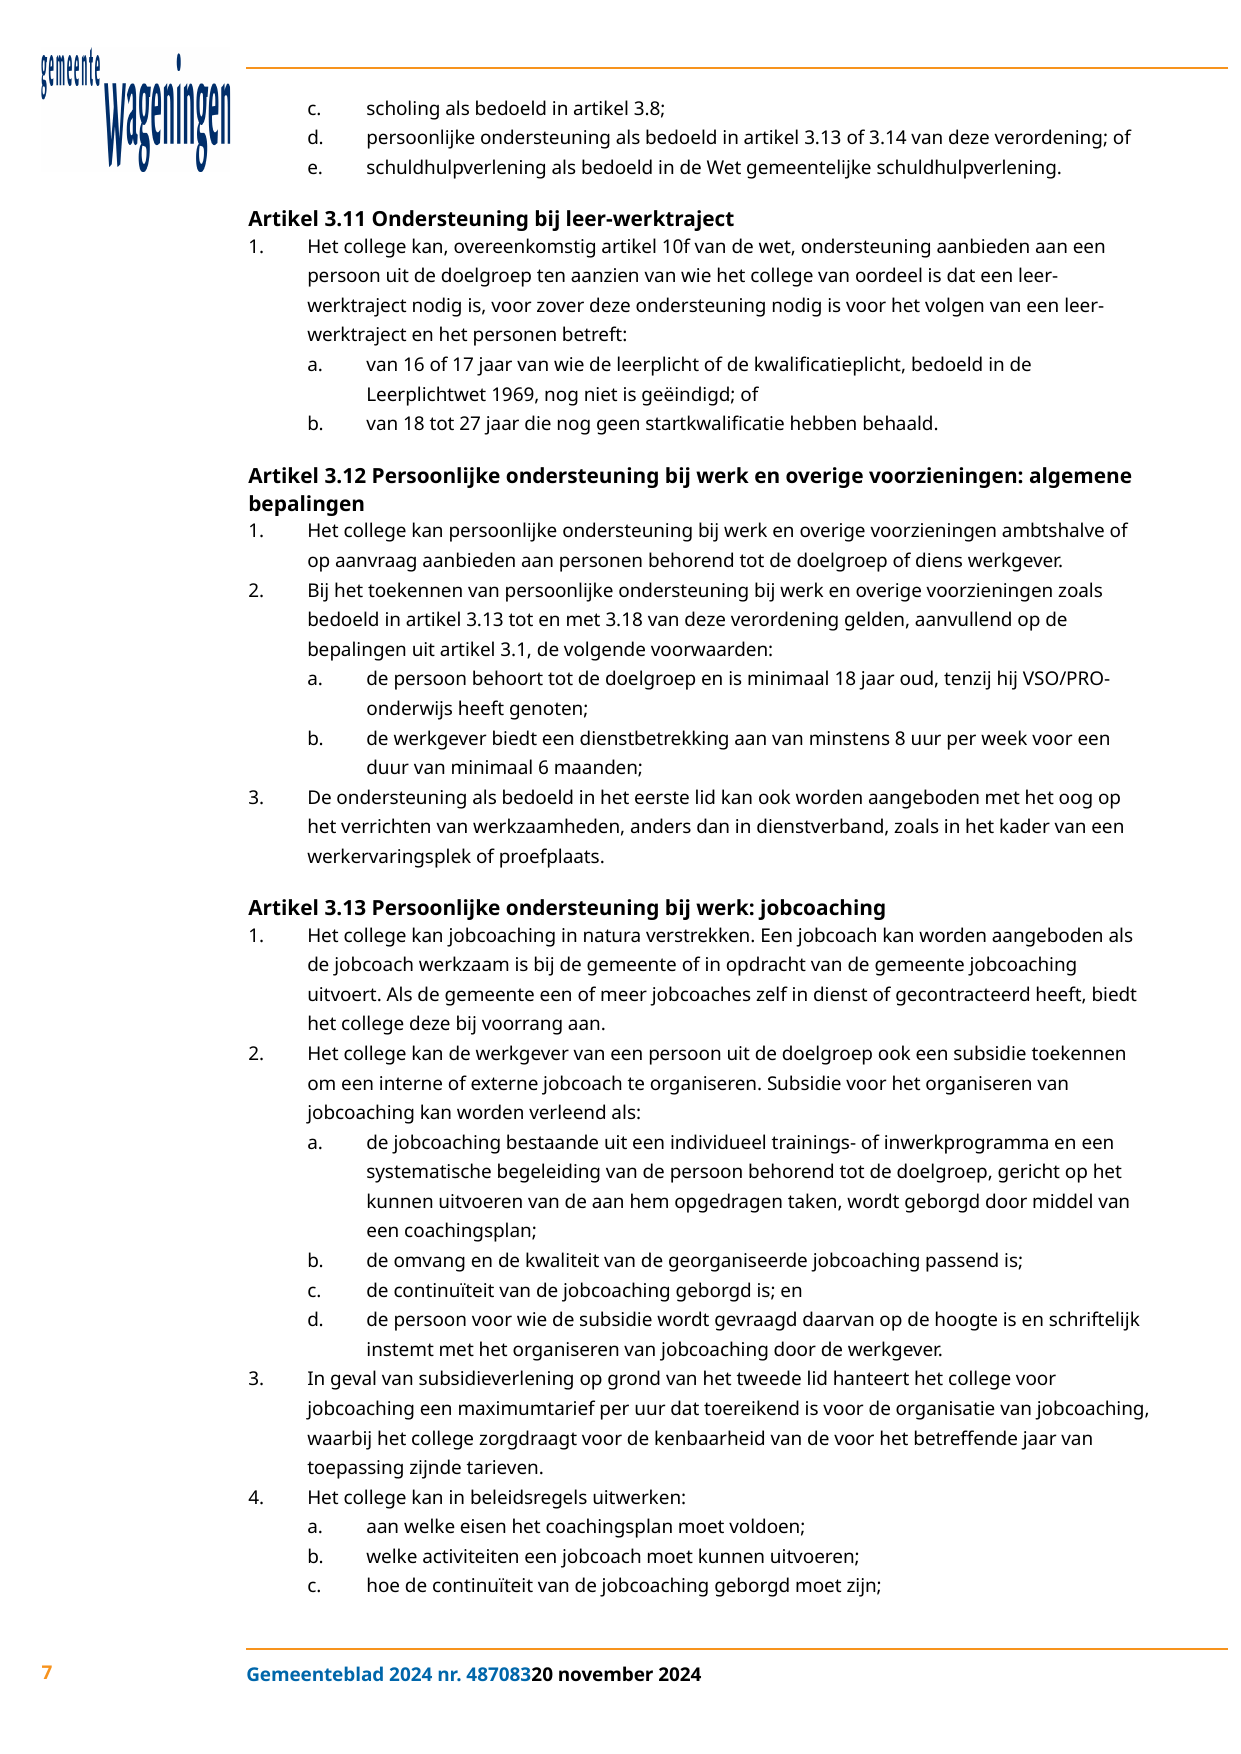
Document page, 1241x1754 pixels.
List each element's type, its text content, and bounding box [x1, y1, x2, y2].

list schuldhulpverlening als bedoeld in de Wet gemeentelijke schuldhulpverlening. [307, 154, 1152, 180]
list de omvang en de kwaliteit van de georganiseerde jobcoaching passend is; [307, 1247, 1152, 1273]
list Het college kan persoonlijke ondersteuning bij werk en overige voorzieningen ambtshalve of op aanvraag aanbieden aan personen behorend tot de doelgroep of diens werkgever. [248, 518, 1152, 573]
list aan welke eisen het coachingsplan moet voldoen; [307, 1513, 1152, 1539]
list de werkgever biedt een dienstbetrekking aan van minstens 8 uur per week voor een duur van minimaal 6 maanden; [307, 725, 1152, 780]
list Het college kan jobcoaching in natura verstrekken. Een jobcoach kan worden aangeboden als de jobcoach werkzaam is bij de gemeente of in opdracht van de gemeente jobcoaching uitvoert. Als de gemeente een of meer jobcoaches zelf in dienst of gecontracteerd heeft, biedt het college deze bij voorrang aan. [248, 922, 1152, 1036]
list De ondersteuning als bedoeld in het eerste lid kan ook worden aangeboden met het oog op het verrichten van werkzaamheden, anders dan in dienstverband, zoals in het kader van een werkervaringsplek of proefplaats. [248, 784, 1152, 869]
text Artikel 3.11 Ondersteuning bij leer-werktraject [248, 204, 1152, 233]
list persoonlijke ondersteuning als bedoeld in artikel 3.13 of 3.14 van deze verordening; of [307, 124, 1152, 150]
text Artikel 3.12 Persoonlijke ondersteuning bij werk en overige voorzieningen: algemene bepalingen [248, 461, 1152, 518]
list welke activiteiten een jobcoach moet kunnen uitvoeren; [307, 1543, 1152, 1569]
list de jobcoaching bestaande uit een individueel trainings- of inwerkprogramma en een systematische begeleiding van de persoon behorend tot de doelgroep, gericht op het kunnen uitvoeren van de aan hem opgedragen taken, wordt geborgd door middel van een coachingsplan; [307, 1129, 1152, 1243]
list In geval van subsidieverlening op grond van het tweede lid hanteert het college voor jobcoaching een maximumtarief per uur dat toereikend is voor de organisatie van jobcoaching, waarbij het college zorgdraagt voor de kenbaarheid van de voor het betreffende jaar van toepassing zijnde tarieven. [248, 1366, 1152, 1480]
list de persoon voor wie de subsidie wordt gevraagd daarvan op de hoogte is en schriftelijk instemt met het organiseren van jobcoaching door de werkgever. [307, 1306, 1152, 1362]
list van 16 of 17 jaar van wie de leerplicht of de kwalificatieplicht, bedoeld in de Leerplichtwet 1969, nog niet is geëindigd; of [307, 351, 1152, 406]
list Het college kan in beleidsregels uitwerken: [248, 1484, 1152, 1510]
list de continuïteit van de jobcoaching geborgd is; en [307, 1277, 1152, 1303]
list van 18 tot 27 jaar die nog geen startkwalificatie hebben behaald. [307, 410, 1152, 436]
list hoe de continuïteit van de jobcoaching geborgd moet zijn; [307, 1573, 1152, 1598]
list scholing als bedoeld in artikel 3.8; [307, 95, 1152, 121]
picture [41, 47, 231, 172]
text Artikel 3.13 Persoonlijke ondersteuning bij werk: jobcoaching [248, 893, 1152, 922]
list Het college kan de werkgever van een persoon uit de doelgroep ook een subsidie toekennen om een interne of externe jobcoach te organiseren. Subsidie voor het organiseren van jobcoaching kan worden verleend als: [248, 1040, 1152, 1125]
list Het college kan, overeenkomstig artikel 10f van de wet, ondersteuning aanbieden aan een persoon uit de doelgroep ten aanzien van wie het college van oordeel is dat een leer-werktraject nodig is, voor zover deze ondersteuning nodig is voor het volgen van een leer-werktraject en het personen betreft: [248, 233, 1152, 347]
list de persoon behoort tot de doelgroep en is minimaal 18 jaar oud, tenzij hij VSO/PRO-onderwijs heeft genoten; [307, 666, 1152, 721]
list Bij het toekennen van persoonlijke ondersteuning bij werk en overige voorzieningen zoals bedoeld in artikel 3.13 tot en met 3.18 van deze verordening gelden, aanvullend op de bepalingen uit artikel 3.1, de volgende voorwaarden: [248, 577, 1152, 662]
